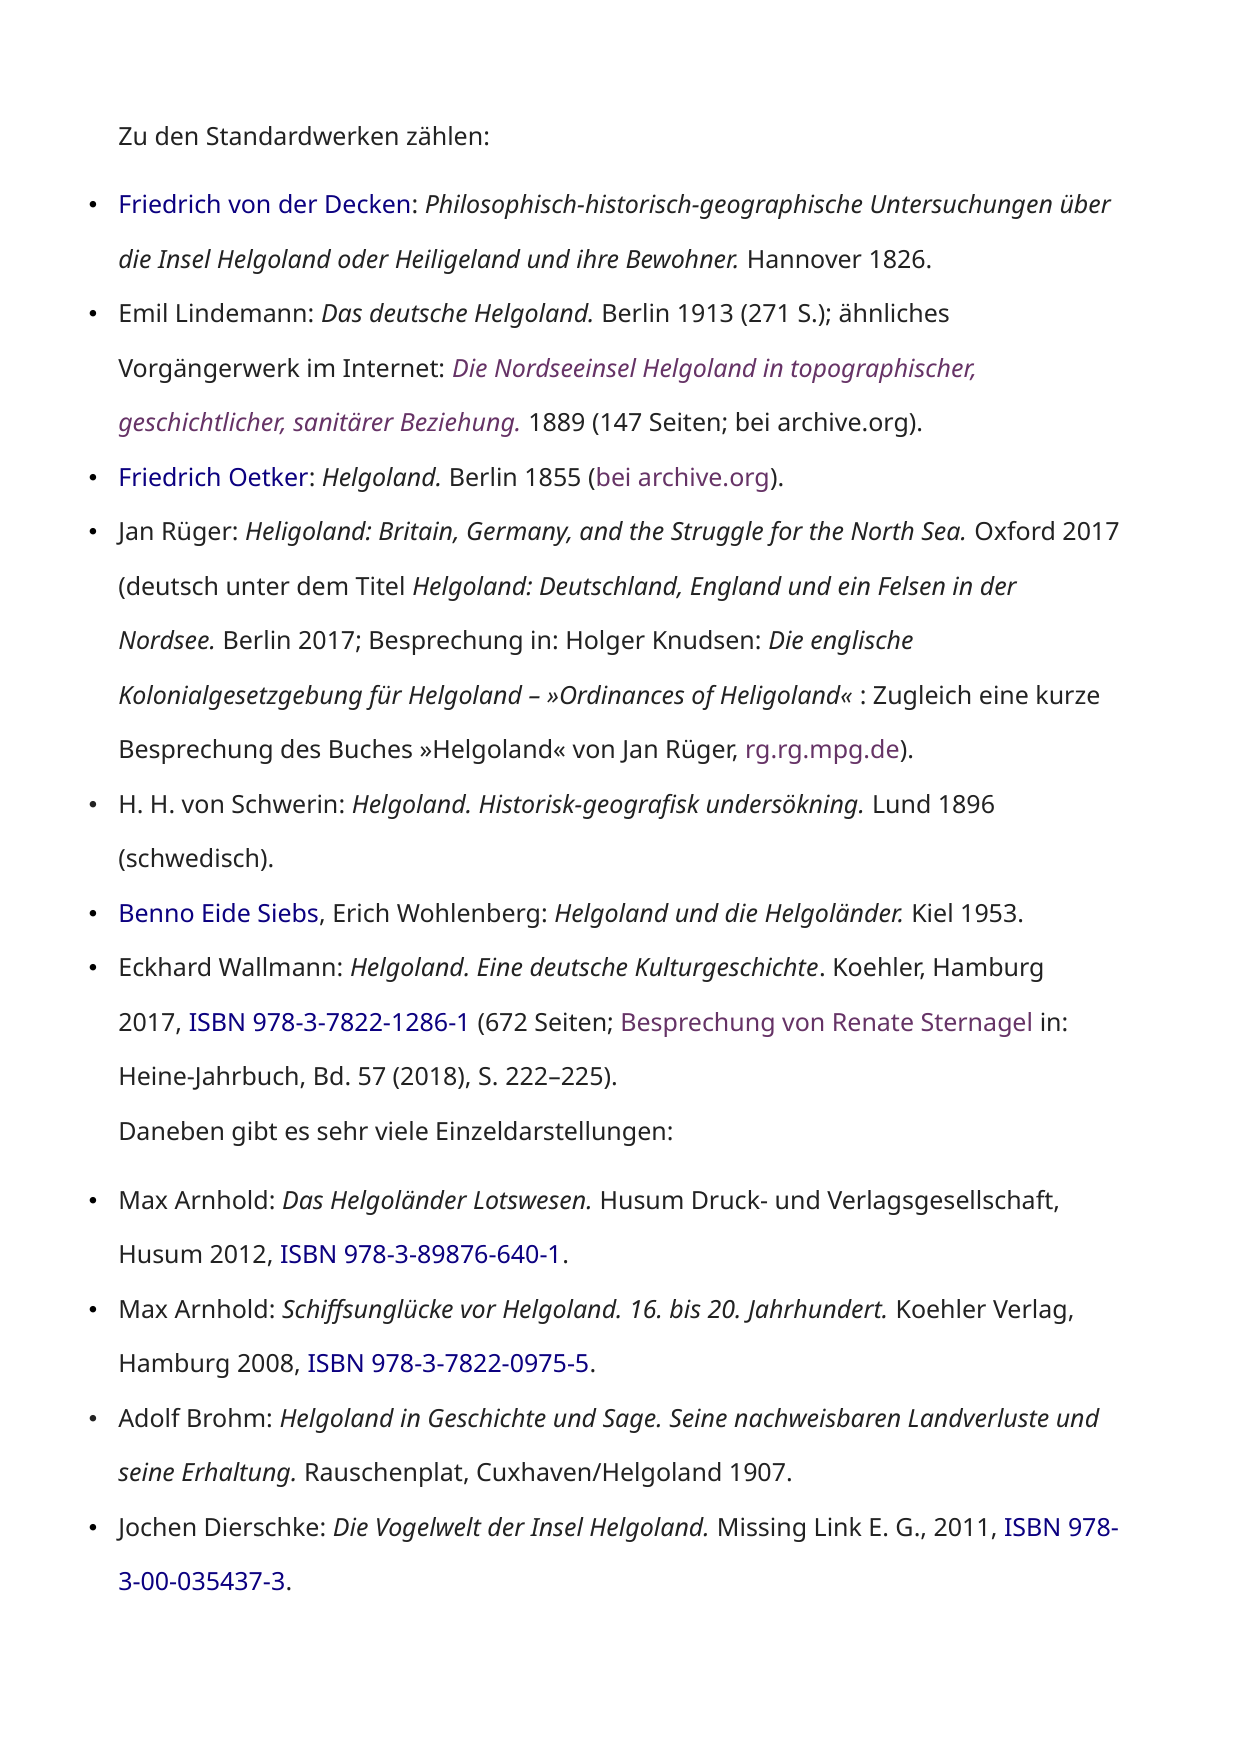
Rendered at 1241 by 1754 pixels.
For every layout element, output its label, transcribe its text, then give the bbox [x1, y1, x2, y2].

list Jan Rüger: Heligoland: Britain, Germany, and the Struggle for the North Sea. Oxford 2017 (deutsch unter dem Titel Helgoland: Deutschland, England und ein Felsen in der Nordsee. Berlin 2017; Besprechung in: Holger Knudsen: Die englische Kolonialgesetzgebung für Helgoland – »Ordinances of Heligoland« : Zugleich eine kurze Besprechung des Buches »Helgoland« von Jan Rüger, rg.rg.mpg.de). [118, 514, 1122, 766]
list Friedrich von der Decken: Philosophisch-historisch-geographische Untersuchungen über die Insel Helgoland oder Heiligeland und ihre Bewohner. Hannover 1826. [118, 187, 1122, 276]
list Jochen Dierschke: Die Vogelwelt der Insel Helgoland. Missing Link E. G., 2011, ISBN 978-3-00-035437-3. [118, 1509, 1122, 1598]
list Adolf Brohm: Helgoland in Geschichte und Sage. Seine nachweisbaren Landverluste und seine Erhaltung. Rauschenplat, Cuxhaven/Helgoland 1907. [118, 1400, 1122, 1489]
list Max Arnhold: Das Helgoländer Lotswesen. Husum Druck- und Verlagsgesellschaft, Husum 2012, ISBN 978-3-89876-640-1. [118, 1182, 1122, 1271]
list Friedrich Oetker: Helgoland. Berlin 1855 (bei archive.org). [118, 459, 1122, 494]
list H. H. von Schwerin: Helgoland. Historisk-geografisk undersökning. Lund 1896 (schwedisch). [118, 786, 1122, 875]
list Emil Lindemann: Das deutsche Helgoland. Berlin 1913 (271 S.); ähnliches Vorgängerwerk im Internet: Die Nordseeinsel Helgoland in topographischer, geschichtlicher, sanitärer Beziehung. 1889 (147 Seiten; bei archive.org). [118, 296, 1122, 439]
text Daneben gibt es sehr viele Einzeldarstellungen: [118, 1113, 1122, 1147]
list Benno Eide Siebs, Erich Wohlenberg: Helgoland und die Helgoländer. Kiel 1953. [118, 895, 1122, 929]
list Eckhard Wallmann: Helgoland. Eine deutsche Kulturgeschichte. Koehler, Hamburg 2017, ISBN 978-3-7822-1286-1 (672 Seiten; Besprechung von Renate Sternagel in: Heine-Jahrbuch, Bd. 57 (2018), S. 222–225). [118, 950, 1122, 1093]
text Zu den Standardwerken zählen: [118, 118, 1122, 152]
list Max Arnhold: Schiffsunglücke vor Helgoland. 16. bis 20. Jahrhundert. Koehler Verlag, Hamburg 2008, ISBN 978-3-7822-0975-5. [118, 1291, 1122, 1380]
